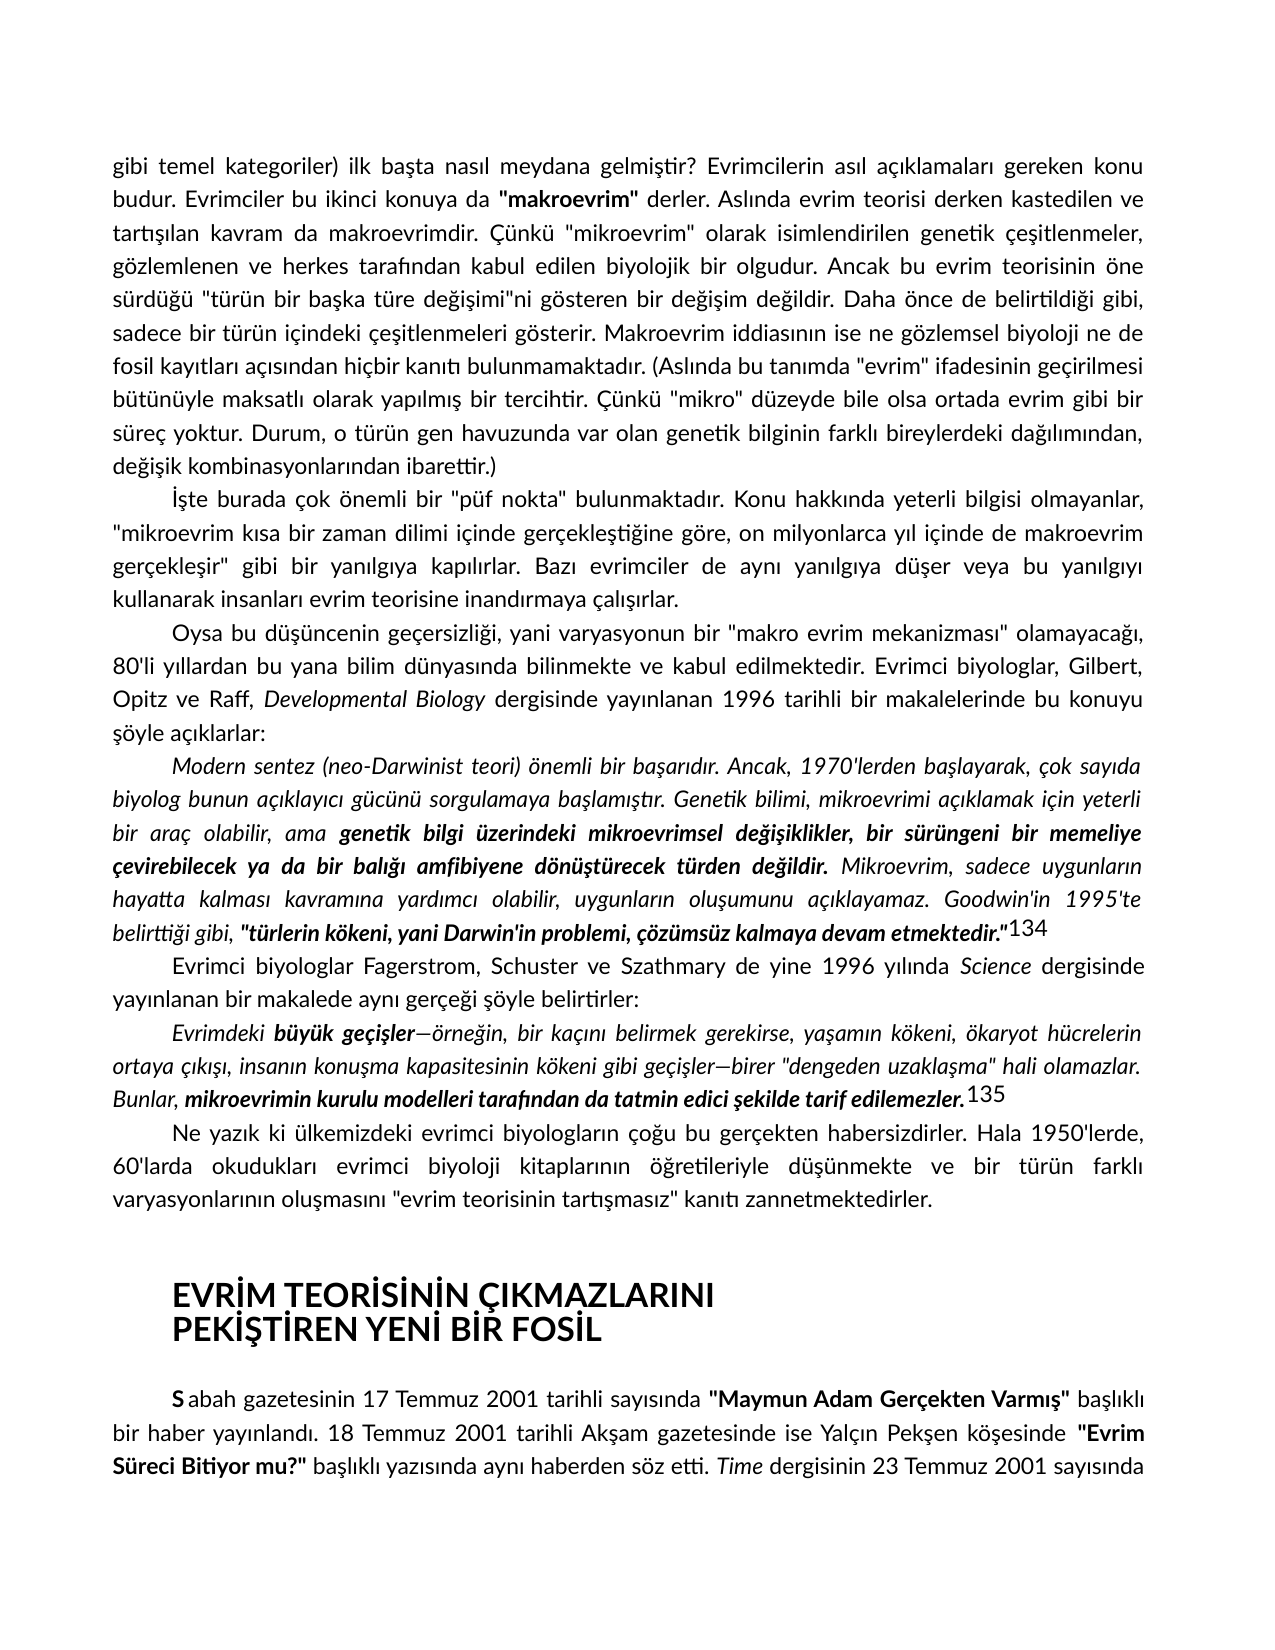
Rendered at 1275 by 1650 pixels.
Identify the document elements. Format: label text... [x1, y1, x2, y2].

text Evrimci biyologlar Fagerstrom, Schuster ve Szathmary de yine 1996 yılında Science dergisinde yayınlanan bir makalede aynı gerçeği şöyle belirtirler: [112, 948, 1145, 1014]
text Oysa bu düşüncenin geçersizliği, yani varyasyonun bir "makro evrim mekanizması" olamayacağı, 80'li yıllardan bu yana bilim dünyasında bilinmekte ve kabul edilmektedir. Evrimci biyologlar, Gilbert, Opitz ve Raff, Developmental Biology dergisinde yayınlanan 1996 tarihli bir makalelerinde bu konuyu şöyle açıklarlar: [112, 614, 1145, 748]
text Modern sentez (neo-Darwinist teori) önemli bir başarıdır. Ancak, 1970'lerden başlayarak, çok sayıda biyolog bunun açıklayıcı gücünü sorgulamaya başlamıştır. Genetik bilimi, mikroevrimi açıklamak için yeterli bir araç olabilir, ama genetik bilgi üzerindeki mikroevrimsel değişiklikler, bir sürüngeni bir memeliye çevirebilecek ya da bir balığı amfibiyene dönüştürecek türden değildir. Mikroevrim, sadece uygunların hayatta kalması kavramına yardımcı olabilir, uygunların oluşumunu açıklayamaz. Goodwin'in 1995'te belirttiği gibi, "türlerin kökeni, yani Darwin'in problemi, çözümsüz kalmaya devam etmektedir."134 [112, 748, 1145, 948]
text Ne yazık ki ülkemizdeki evrimci biyologların çoğu bu gerçekten habersizdirler. Hala 1950'lerde, 60'larda okudukları evrimci biyoloji kitaplarının öğretileriyle düşünmekte ve bir türün farklı varyasyonlarının oluşmasını "evrim teorisinin tartışmasız" kanıtı zannetmektedirler. [112, 1114, 1145, 1214]
text EVRİM TEORİSİNİN ÇIKMAZLARINI [112, 1281, 1145, 1314]
text Sabah gazetesinin 17 Temmuz 2001 tarihli sayısında "Maymun Adam Gerçekten Varmış" başlıklı bir haber yayınlandı. 18 Temmuz 2001 tarihli Akşam gazetesinde ise Yalçın Pekşen köşesinde "Evrim Süreci Bitiyor mu?" başlıklı yazısında aynı haberden söz etti. Time dergisinin 23 Temmuz 2001 sayısında [112, 1381, 1145, 1481]
text PEKİŞTİREN YENİ BİR FOSİL [112, 1314, 1145, 1348]
text Evrimdeki büyük geçişler—örneğin, bir kaçını belirmek gerekirse, yaşamın kökeni, ökaryot hücrelerin ortaya çıkışı, insanın konuşma kapasitesinin kökeni gibi geçişler—birer "dengeden uzaklaşma" hali olamazlar. Bunlar, mikroevrimin kurulu modelleri tarafından da tatmin edici şekilde tarif edilemezler.135 [112, 1014, 1145, 1114]
text gibi temel kategoriler) ilk başta nasıl meydana gelmiştir? Evrimcilerin asıl açıklamaları gereken konu budur. Evrimciler bu ikinci konuya da "makroevrim" derler. Aslında evrim teorisi derken kastedilen ve tartışılan kavram da makroevrimdir. Çünkü "mikroevrim" olarak isimlendirilen genetik çeşitlenmeler, gözlemlenen ve herkes tarafından kabul edilen biyolojik bir olgudur. Ancak bu evrim teorisinin öne sürdüğü "türün bir başka türe değişimi"ni gösteren bir değişim değildir. Daha önce de belirtildiği gibi, sadece bir türün içindeki çeşitlenmeleri gösterir. Makroevrim iddiasının ise ne gözlemsel biyoloji ne de fosil kayıtları açısından hiçbir kanıtı bulunmamaktadır. (Aslında bu tanımda "evrim" ifadesinin geçirilmesi bütünüyle maksatlı olarak yapılmış bir tercihtir. Çünkü "mikro" düzeyde bile olsa ortada evrim gibi bir süreç yoktur. Durum, o türün gen havuzunda var olan genetik bilginin farklı bireylerdeki dağılımından, değişik kombinasyonlarından ibarettir.) [112, 148, 1145, 481]
text İşte burada çok önemli bir "püf nokta" bulunmaktadır. Konu hakkında yeterli bilgisi olmayanlar, "mikroevrim kısa bir zaman dilimi içinde gerçekleştiğine göre, on milyonlarca yıl içinde de makroevrim gerçekleşir" gibi bir yanılgıya kapılırlar. Bazı evrimciler de aynı yanılgıya düşer veya bu yanılgıyı kullanarak insanları evrim teorisine inandırmaya çalışırlar. [112, 481, 1145, 614]
